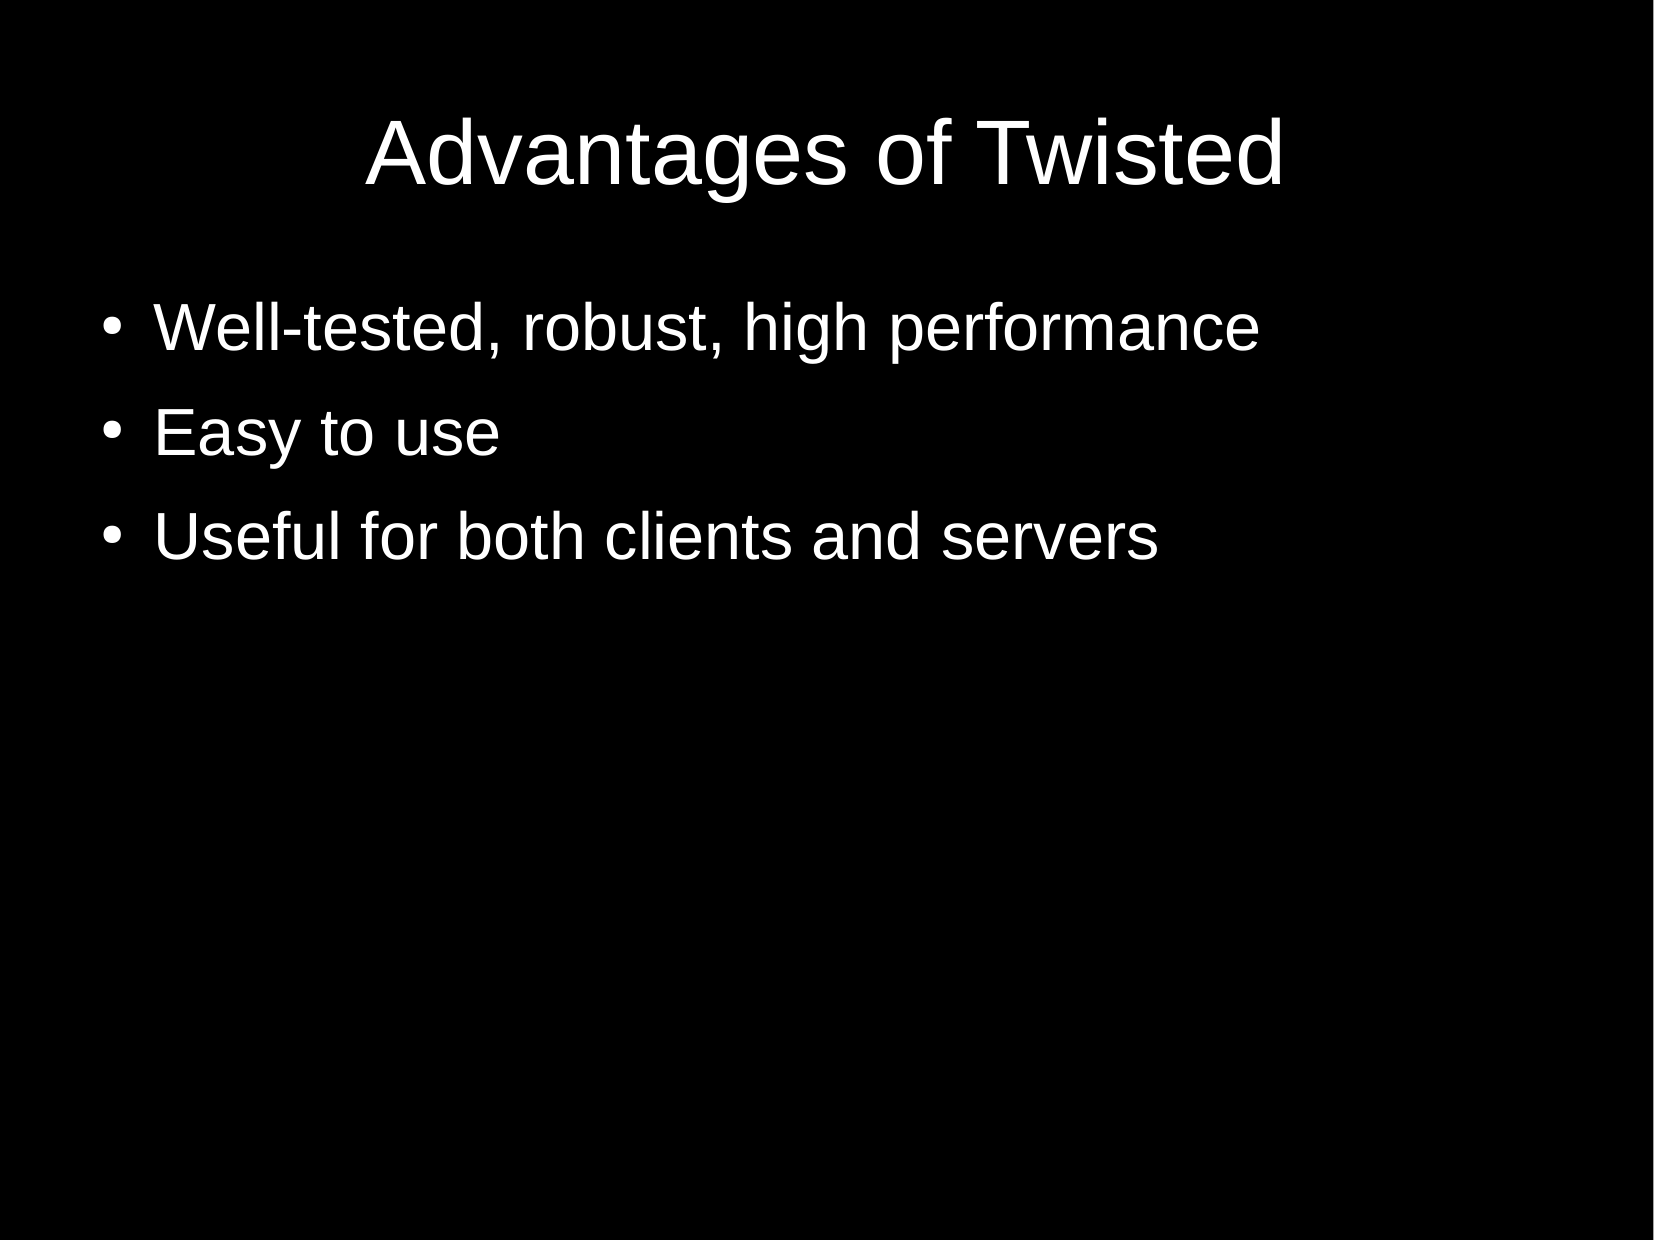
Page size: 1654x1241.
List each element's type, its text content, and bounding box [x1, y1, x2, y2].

title Advantages of Twisted [82, 56, 1571, 250]
list Well-tested, robust, high performance Easy to use Useful for both clients and servers [82, 290, 1571, 1094]
